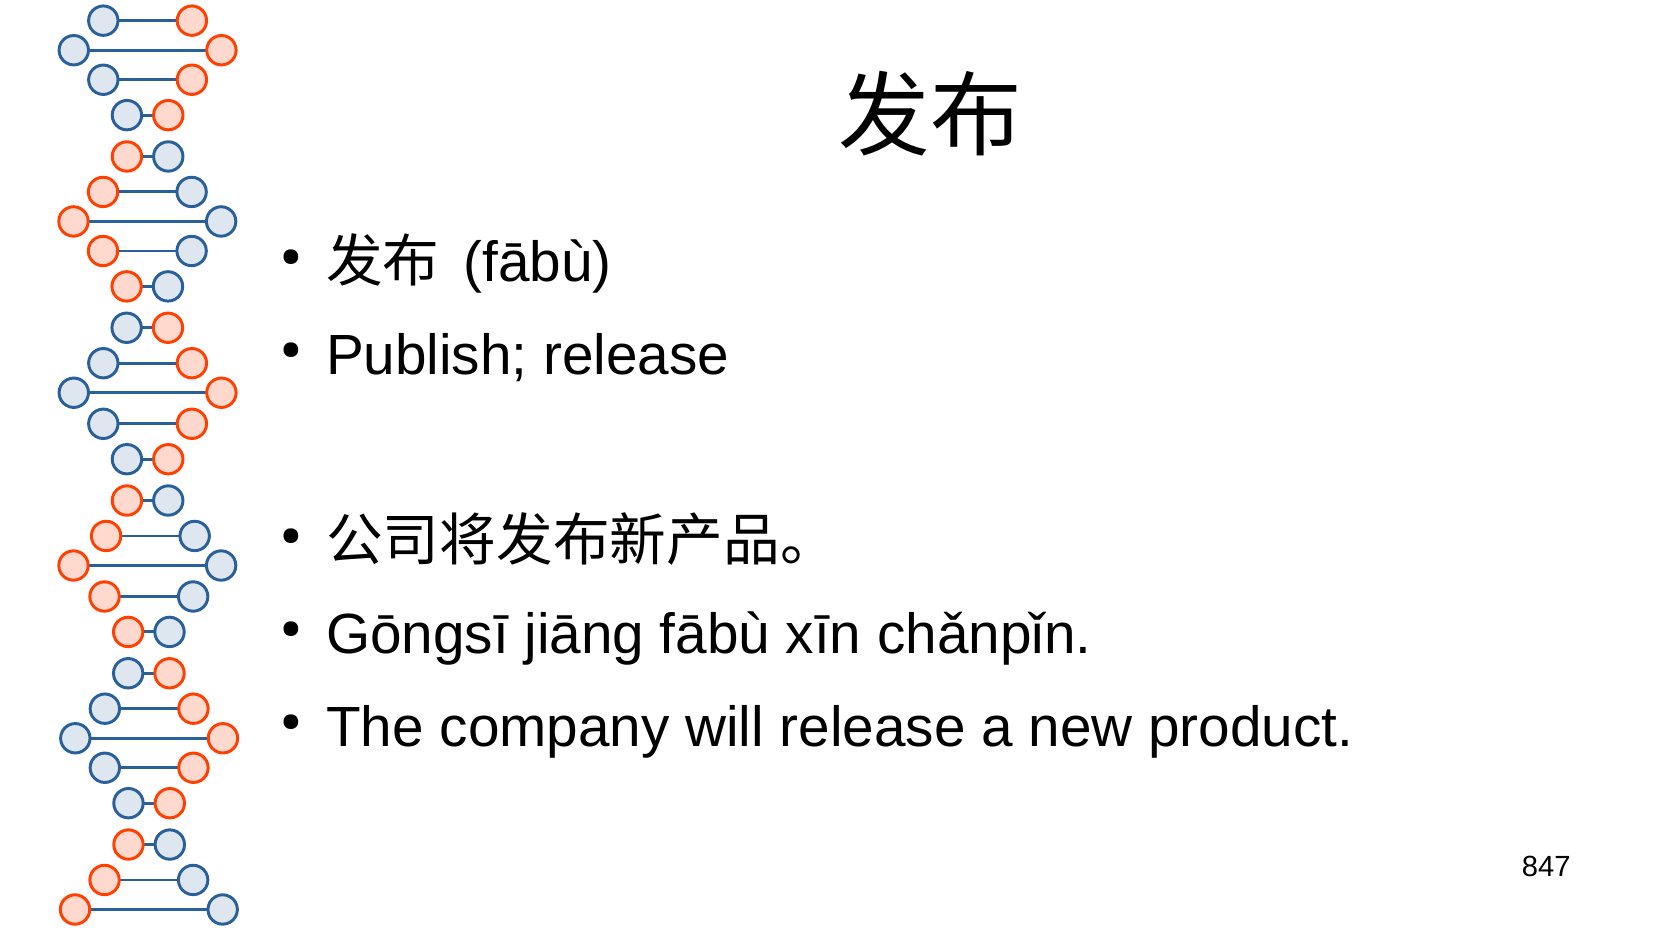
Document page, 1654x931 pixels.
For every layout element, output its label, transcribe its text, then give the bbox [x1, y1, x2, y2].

title 发布 [265, 35, 1595, 189]
list 发布 (fābù) Publish; release 公司将发布新产品。 Gōngsī jiāng fābù xīn chǎnpǐn. The company will release a new product. [265, 224, 1595, 764]
